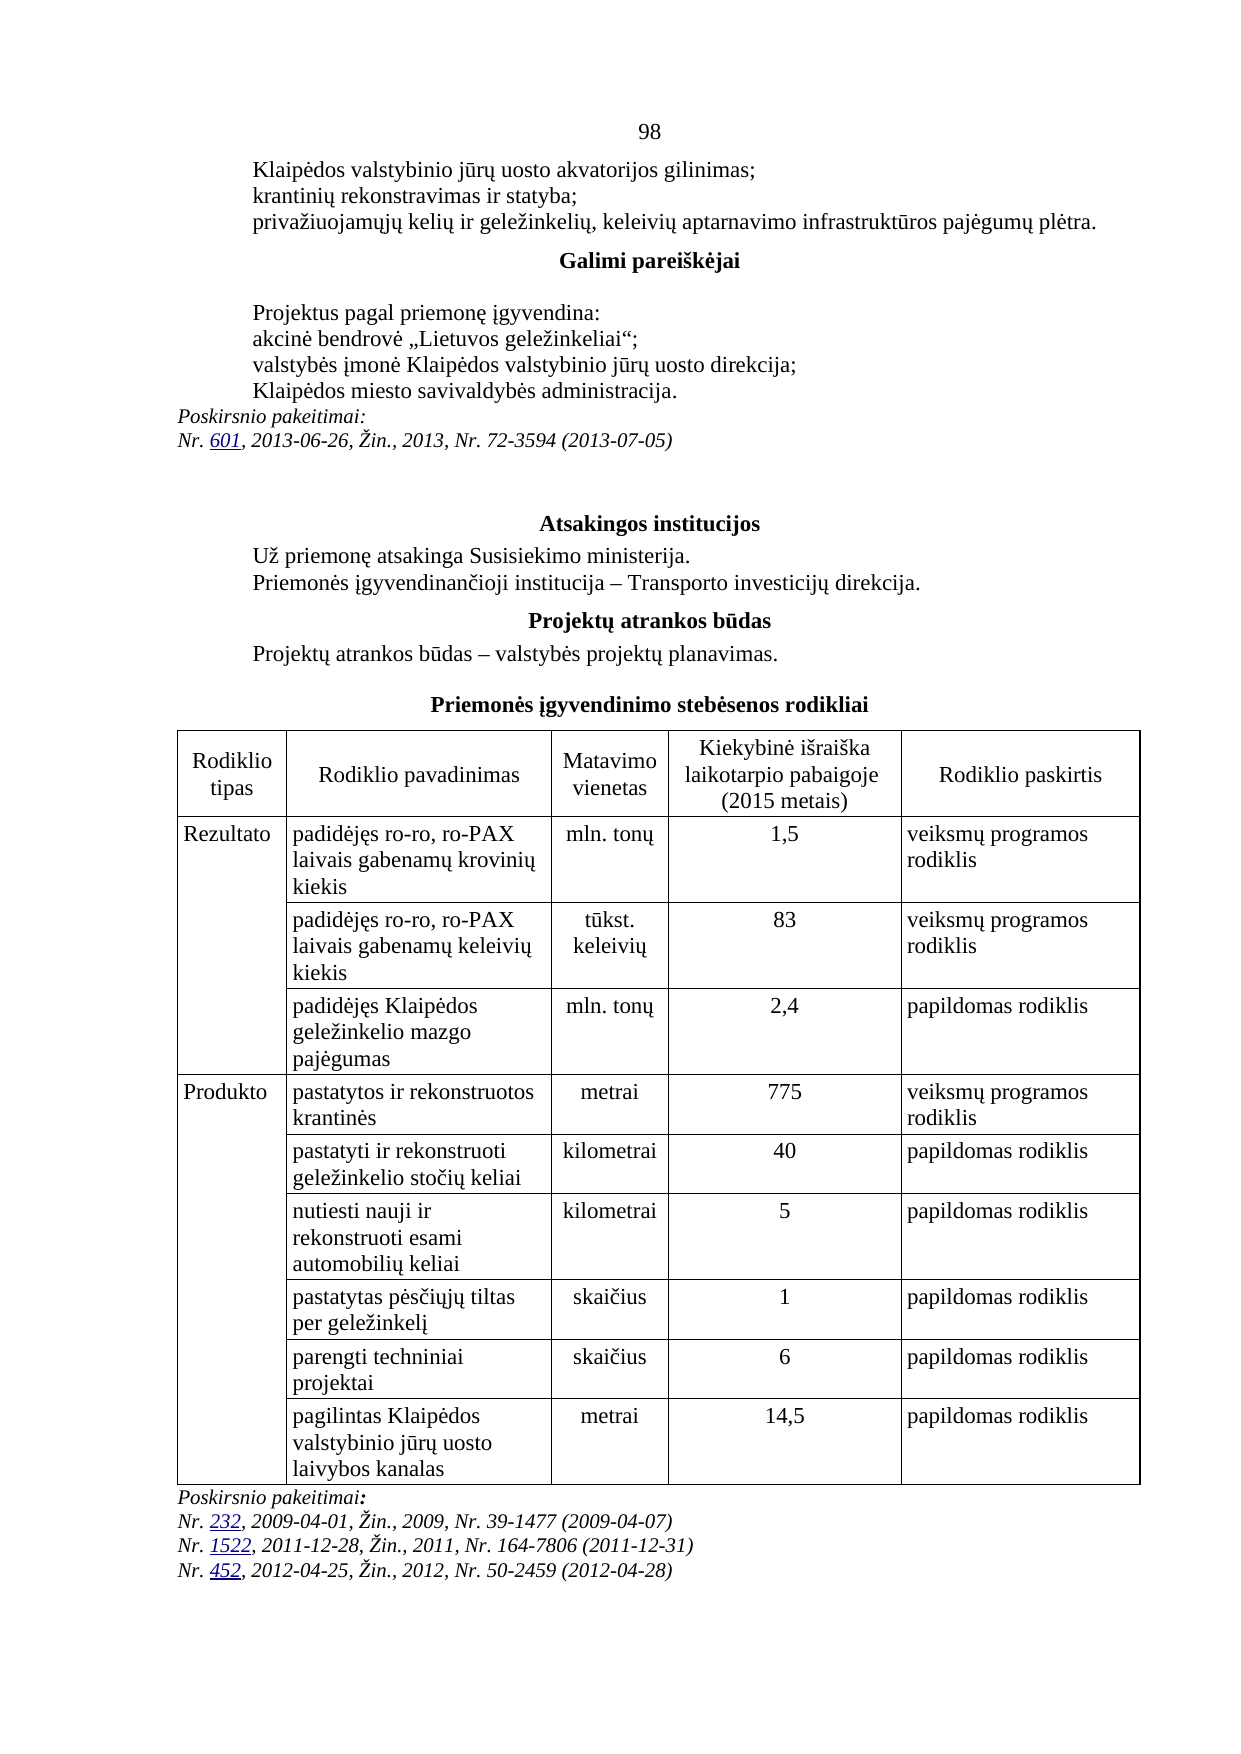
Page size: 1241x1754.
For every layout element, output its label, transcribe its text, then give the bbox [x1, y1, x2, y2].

text Klaipėdos miesto savivaldybės administracija. [177, 378, 1122, 404]
table_cell pastatyti ir rekonstruoti geležinkelio stočių keliai [287, 1135, 551, 1193]
table_cell veiksmų programos rodiklis [902, 1075, 1139, 1134]
text Nr. 601, 2013-06-26, Žin., 2013, Nr. 72-3594 (2013-07-05) [177, 428, 1122, 452]
table_cell mln. tonų [552, 989, 668, 1074]
table_cell 40 [669, 1135, 901, 1193]
table_cell kilometrai [552, 1135, 668, 1193]
table_cell 6 [669, 1340, 901, 1398]
table_cell Rezultato [178, 817, 286, 1074]
table_cell papildomas rodiklis [902, 1194, 1139, 1279]
table_cell skaičius [552, 1280, 668, 1339]
table_cell papildomas rodiklis [902, 1135, 1139, 1193]
table_cell kilometrai [552, 1194, 668, 1279]
table_cell pastatytas pėsčiųjų tiltas per geležinkelį [287, 1280, 551, 1339]
text Nr. 1522, 2011-12-28, Žin., 2011, Nr. 164-7806 (2011-12-31) [177, 1533, 1122, 1557]
table_header Matavimo vienetas [552, 731, 668, 816]
table_cell papildomas rodiklis [902, 989, 1139, 1074]
text Klaipėdos valstybinio jūrų uosto akvatorijos gilinimas; [177, 156, 1122, 182]
table_cell padidėjęs Klaipėdos geležinkelio mazgo pajėgumas [287, 989, 551, 1074]
table_cell Produkto [178, 1075, 286, 1484]
text Projektus pagal priemonę įgyvendina: [177, 298, 1122, 325]
table_header Rodiklio paskirtis [902, 731, 1139, 816]
table_cell metrai [552, 1075, 668, 1134]
table_header Rodiklio tipas [178, 731, 286, 816]
text Nr. 452, 2012-04-25, Žin., 2012, Nr. 50-2459 (2012-04-28) [177, 1557, 1122, 1582]
text privažiuojamųjų kelių ir geležinkelių, keleivių aptarnavimo infrastruktūros pajėgumų plėtra. [177, 208, 1122, 235]
table_cell 775 [669, 1075, 901, 1134]
table_cell pastatytos ir rekonstruotos krantinės [287, 1075, 551, 1134]
table_cell parengti techniniai projektai [287, 1340, 551, 1398]
table_cell metrai [552, 1399, 668, 1484]
table_cell veiksmų programos rodiklis [902, 817, 1139, 902]
table_cell 83 [669, 903, 901, 988]
table_cell papildomas rodiklis [902, 1399, 1139, 1484]
text Poskirsnio pakeitimai: [177, 404, 1122, 428]
text Galimi pareiškėjai [177, 247, 1122, 273]
table_cell veiksmų programos rodiklis [902, 903, 1139, 988]
text Nr. 232, 2009-04-01, Žin., 2009, Nr. 39-1477 (2009-04-07) [177, 1509, 1122, 1533]
table_header Rodiklio pavadinimas [287, 731, 551, 816]
text krantinių rekonstravimas ir statyba; [177, 182, 1122, 208]
table_cell 2,4 [669, 989, 901, 1074]
text Atsakingos institucijos [177, 510, 1122, 536]
text Už priemonę atsakinga Susisiekimo ministerija. [177, 542, 1122, 569]
table_cell nutiesti nauji ir rekonstruoti esami automobilių keliai [287, 1194, 551, 1279]
table_cell mln. tonų [552, 817, 668, 902]
text Priemonės įgyvendinimo stebėsenos rodikliai [177, 691, 1122, 718]
table_cell papildomas rodiklis [902, 1340, 1139, 1398]
text Projektų atrankos būdas – valstybės projektų planavimas. [177, 640, 1122, 666]
text Projektų atrankos būdas [177, 607, 1122, 634]
subtitle Poskirsnio pakeitimai: [177, 1485, 1122, 1509]
table_cell padidėjęs ro-ro, ro-PAX laivais gabenamų keleivių kiekis [287, 903, 551, 988]
table_cell tūkst. keleivių [552, 903, 668, 988]
text Priemonės įgyvendinančioji institucija – Transporto investicijų direkcija. [177, 569, 1122, 595]
table_cell 1 [669, 1280, 901, 1339]
table_cell 1,5 [669, 817, 901, 902]
text valstybės įmonė Klaipėdos valstybinio jūrų uosto direkcija; [177, 351, 1122, 378]
table_cell pagilintas Klaipėdos valstybinio jūrų uosto laivybos kanalas [287, 1399, 551, 1484]
table_cell 14,5 [669, 1399, 901, 1484]
table_cell papildomas rodiklis [902, 1280, 1139, 1339]
table_cell 5 [669, 1194, 901, 1279]
text akcinė bendrovė „Lietuvos geležinkeliai“; [177, 325, 1122, 351]
table_header Kiekybinė išraiška laikotarpio pabaigoje (2015 metais) [669, 731, 901, 816]
table_cell skaičius [552, 1340, 668, 1398]
table_cell padidėjęs ro-ro, ro-PAX laivais gabenamų krovinių kiekis [287, 817, 551, 902]
